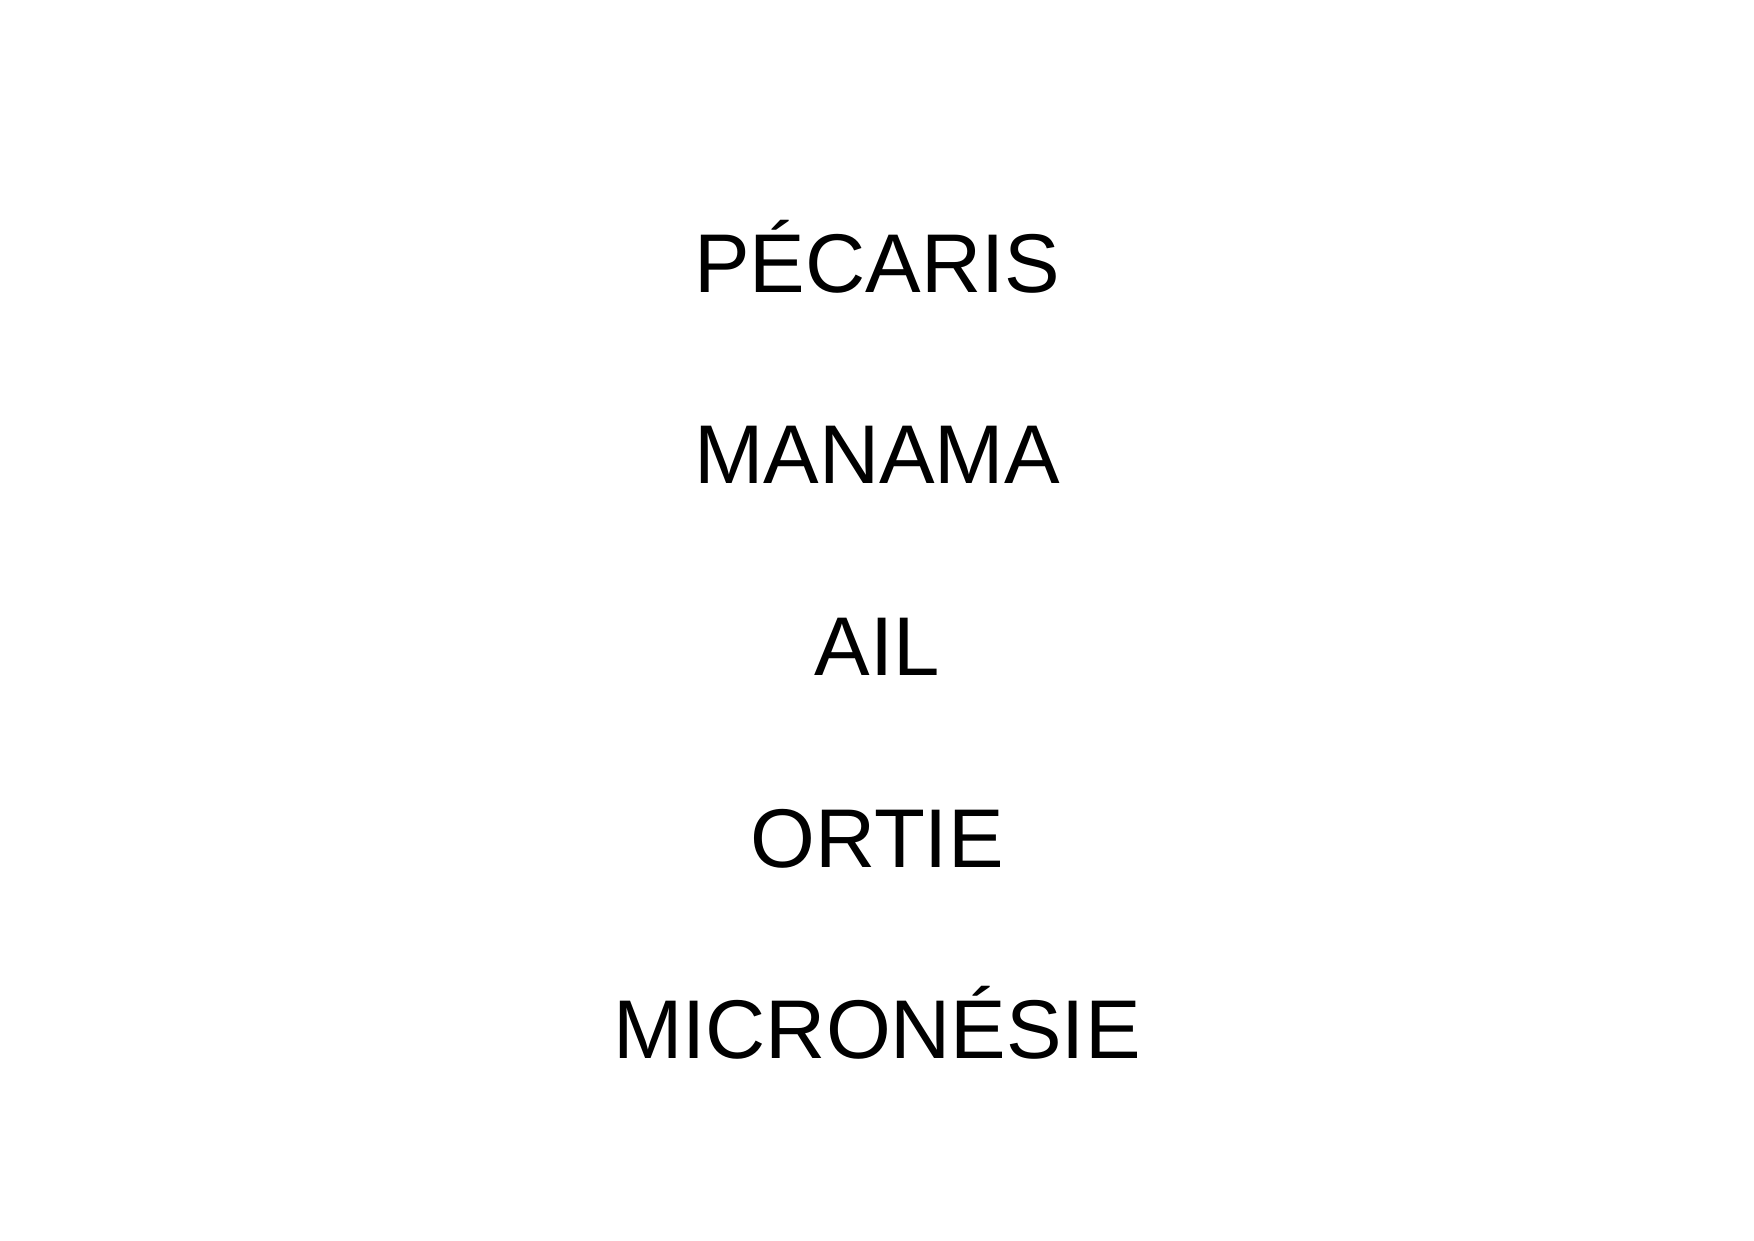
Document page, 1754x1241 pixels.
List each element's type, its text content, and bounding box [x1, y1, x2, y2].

text AIL [118, 597, 1636, 693]
text PÉCARIS [118, 214, 1636, 310]
text MICRONÉSIE [118, 981, 1636, 1076]
text ORTIE [118, 789, 1636, 885]
text MANAMA [118, 406, 1636, 501]
